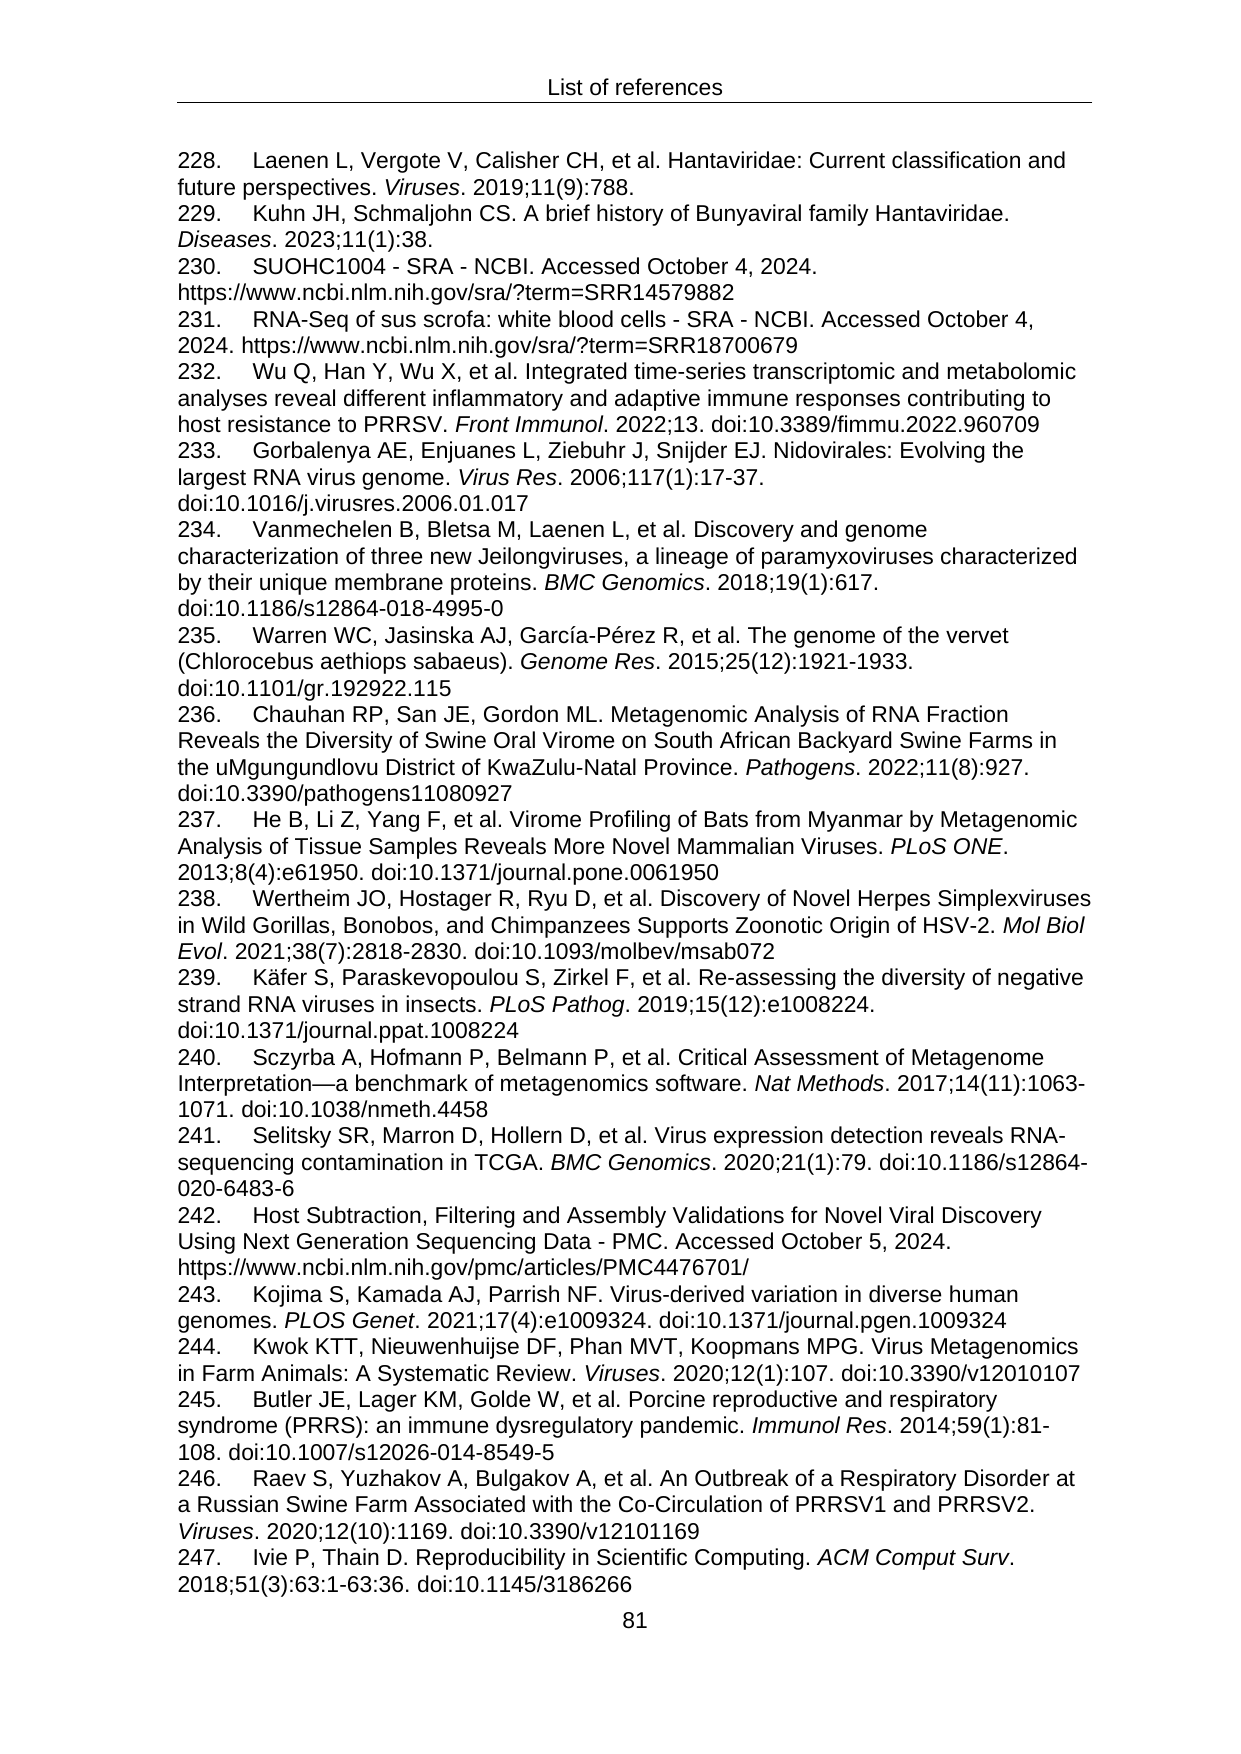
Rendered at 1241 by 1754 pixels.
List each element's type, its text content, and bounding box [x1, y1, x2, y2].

text 246. Raev S, Yuzhakov A, Bulgakov A, et al. An Outbreak of a Respiratory Disorder at a Russian Swine Farm Associated with the Co-Circulation of PRRSV1 and PRRSV2. Viruses. 2020;12(10):1169. doi:10.3390/v12101169 [177, 1465, 1092, 1544]
text 242. Host Subtraction, Filtering and Assembly Validations for Novel Viral Discovery Using Next Generation Sequencing Data - PMC. Accessed October 5, 2024. https://www.ncbi.nlm.nih.gov/pmc/articles/PMC4476701/ [177, 1202, 1092, 1281]
text 234. Vanmechelen B, Bletsa M, Laenen L, et al. Discovery and genome characterization of three new Jeilongviruses, a lineage of paramyxoviruses characterized by their unique membrane proteins. BMC Genomics. 2018;19(1):617. doi:10.1186/s12864-018-4995-0 [177, 516, 1092, 622]
text 231. RNA-Seq of sus scrofa: white blood cells - SRA - NCBI. Accessed October 4, 2024. https://www.ncbi.nlm.nih.gov/sra/?term=SRR18700679 [177, 306, 1092, 358]
text 235. Warren WC, Jasinska AJ, García-Pérez R, et al. The genome of the vervet (Chlorocebus aethiops sabaeus). Genome Res. 2015;25(12):1921-1933. doi:10.1101/gr.192922.115 [177, 622, 1092, 701]
text 239. Käfer S, Paraskevopoulou S, Zirkel F, et al. Re-assessing the diversity of negative strand RNA viruses in insects. PLoS Pathog. 2019;15(12):e1008224. doi:10.1371/journal.ppat.1008224 [177, 964, 1092, 1043]
text 236. Chauhan RP, San JE, Gordon ML. Metagenomic Analysis of RNA Fraction Reveals the Diversity of Swine Oral Virome on South African Backyard Swine Farms in the uMgungundlovu District of KwaZulu-Natal Province. Pathogens. 2022;11(8):927. doi:10.3390/pathogens11080927 [177, 701, 1092, 806]
text 243. Kojima S, Kamada AJ, Parrish NF. Virus-derived variation in diverse human genomes. PLOS Genet. 2021;17(4):e1009324. doi:10.1371/journal.pgen.1009324 [177, 1281, 1092, 1333]
text 241. Selitsky SR, Marron D, Hollern D, et al. Virus expression detection reveals RNA-sequencing contamination in TCGA. BMC Genomics. 2020;21(1):79. doi:10.1186/s12864-020-6483-6 [177, 1122, 1092, 1202]
text 240. Sczyrba A, Hofmann P, Belmann P, et al. Critical Assessment of Metagenome Interpretation—a benchmark of metagenomics software. Nat Methods. 2017;14(11):1063-1071. doi:10.1038/nmeth.4458 [177, 1043, 1092, 1122]
text 245. Butler JE, Lager KM, Golde W, et al. Porcine reproductive and respiratory syndrome (PRRS): an immune dysregulatory pandemic. Immunol Res. 2014;59(1):81-108. doi:10.1007/s12026-014-8549-5 [177, 1386, 1092, 1465]
text 233. Gorbalenya AE, Enjuanes L, Ziebuhr J, Snijder EJ. Nidovirales: Evolving the largest RNA virus genome. Virus Res. 2006;117(1):17-37. doi:10.1016/j.virusres.2006.01.017 [177, 437, 1092, 516]
text 230. SUOHC1004 - SRA - NCBI. Accessed October 4, 2024. https://www.ncbi.nlm.nih.gov/sra/?term=SRR14579882 [177, 253, 1092, 306]
text 237. He B, Li Z, Yang F, et al. Virome Profiling of Bats from Myanmar by Metagenomic Analysis of Tissue Samples Reveals More Novel Mammalian Viruses. PLoS ONE. 2013;8(4):e61950. doi:10.1371/journal.pone.0061950 [177, 806, 1092, 885]
text 244. Kwok KTT, Nieuwenhuijse DF, Phan MVT, Koopmans MPG. Virus Metagenomics in Farm Animals: A Systematic Review. Viruses. 2020;12(1):107. doi:10.3390/v12010107 [177, 1333, 1092, 1386]
text 228. Laenen L, Vergote V, Calisher CH, et al. Hantaviridae: Current classification and future perspectives. Viruses. 2019;11(9):788. [177, 147, 1092, 200]
text 247. Ivie P, Thain D. Reproducibility in Scientific Computing. ACM Comput Surv. 2018;51(3):63:1-63:36. doi:10.1145/3186266 [177, 1544, 1092, 1597]
text 238. Wertheim JO, Hostager R, Ryu D, et al. Discovery of Novel Herpes Simplexviruses in Wild Gorillas, Bonobos, and Chimpanzees Supports Zoonotic Origin of HSV-2. Mol Biol Evol. 2021;38(7):2818-2830. doi:10.1093/molbev/msab072 [177, 885, 1092, 964]
text 232. Wu Q, Han Y, Wu X, et al. Integrated time-series transcriptomic and metabolomic analyses reveal different inflammatory and adaptive immune responses contributing to host resistance to PRRSV. Front Immunol. 2022;13. doi:10.3389/fimmu.2022.960709 [177, 358, 1092, 437]
text 229. Kuhn JH, Schmaljohn CS. A brief history of Bunyaviral family Hantaviridae. Diseases. 2023;11(1):38. [177, 200, 1092, 253]
